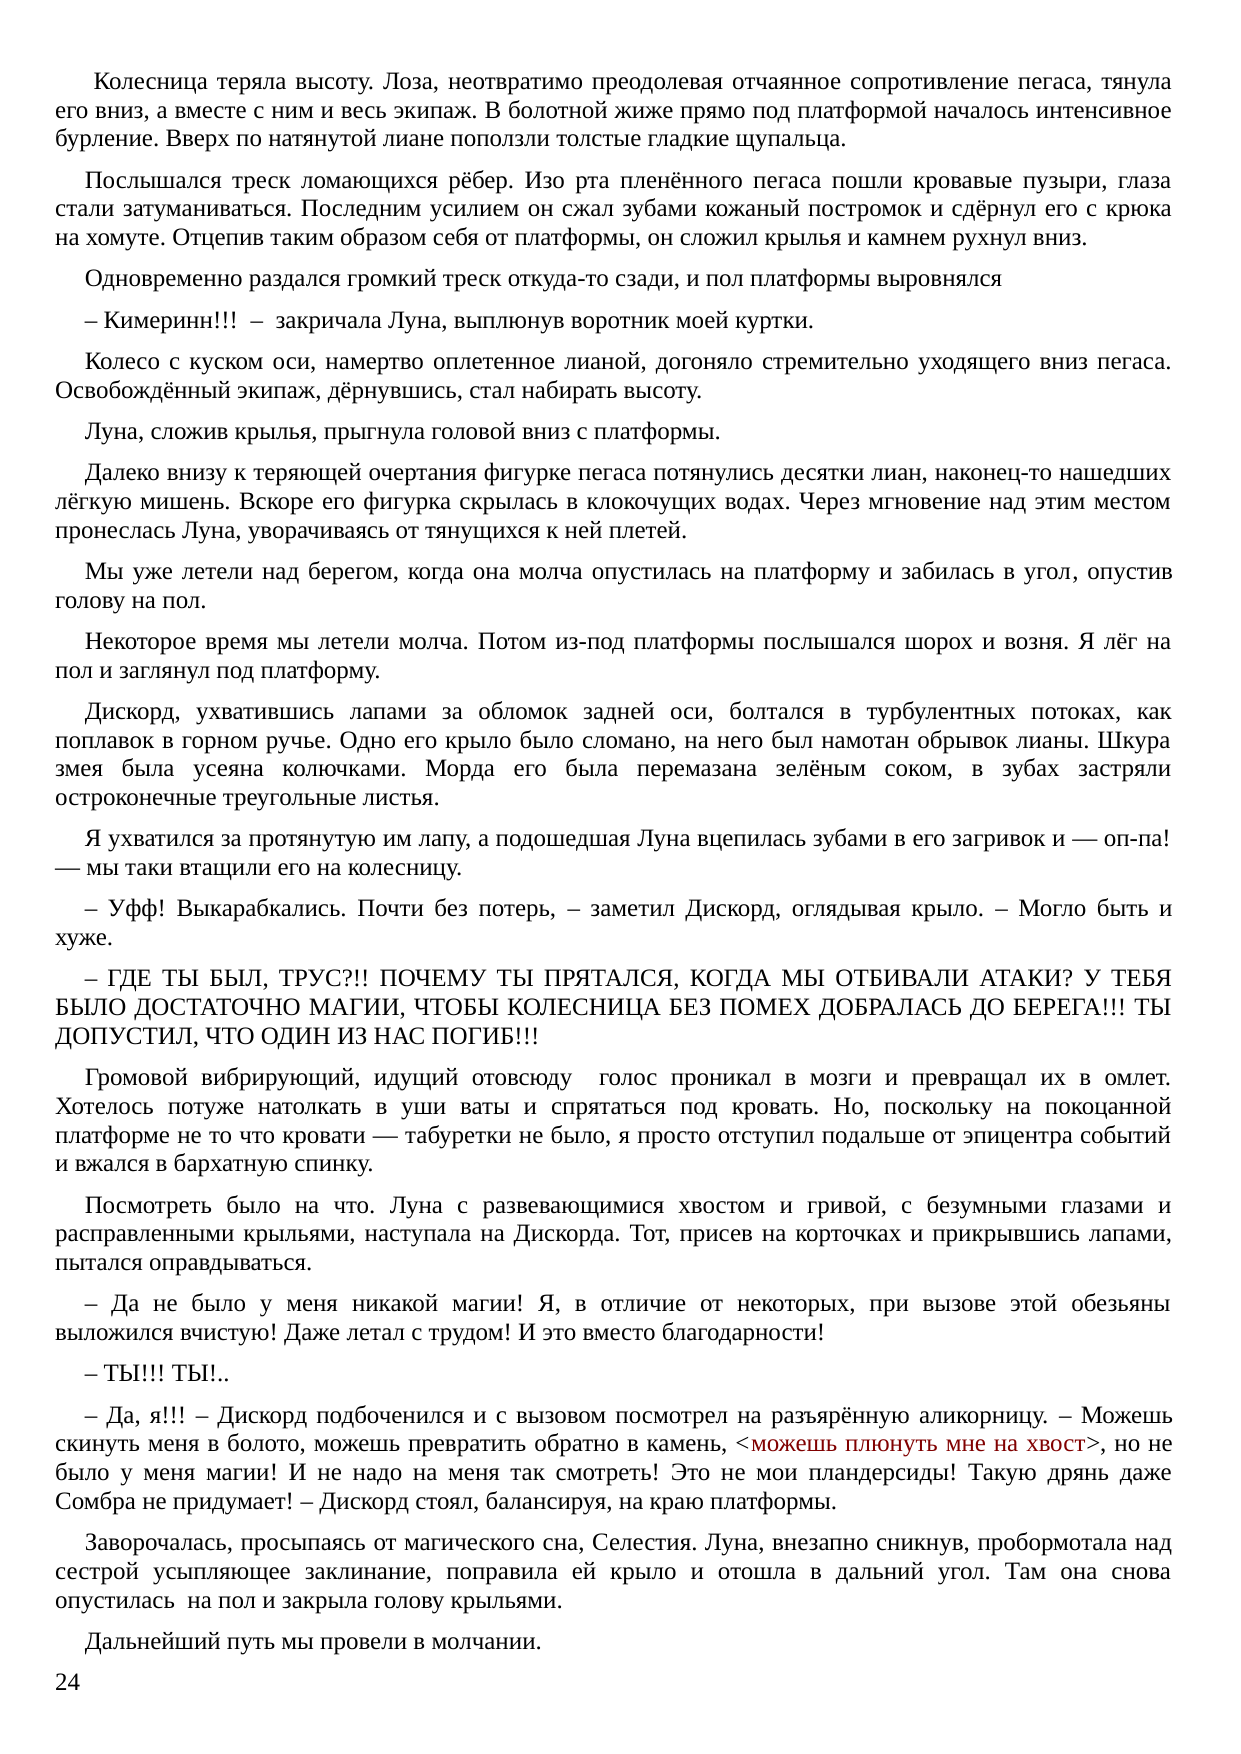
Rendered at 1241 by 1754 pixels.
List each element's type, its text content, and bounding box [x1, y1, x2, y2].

text Одновременно раздался громкий треск откуда-то сзади, и пол платформы выровнялся [55, 263, 1173, 292]
text Я ухватился за протянутую им лапу, а подошедшая Луна вцепилась зубами в его загривок и — оп-па! — мы таки втащили его на колесницу. [55, 823, 1173, 881]
text – ГДЕ ТЫ БЫЛ, ТРУС?!! ПОЧЕМУ ТЫ ПРЯТАЛСЯ, КОГДА МЫ ОТБИВАЛИ АТАКИ? У ТЕБЯ БЫЛО ДОСТАТОЧНО МАГИИ, ЧТОБЫ КОЛЕСНИЦА БЕЗ ПОМЕХ ДОБРАЛАСЬ ДО БЕРЕГА!!! ТЫ ДОПУСТИЛ, ЧТО ОДИН ИЗ НАС ПОГИБ!!! [55, 963, 1173, 1050]
text – Да, я!!! – Дискорд подбоченился и с вызовом посмотрел на разъярённую аликорницу. – Можешь скинуть меня в болото, можешь превратить обратно в камень, <можешь плюнуть мне на хвост>, но не было у меня магии! И не надо на меня так смотреть! Это не мои пландерсиды! Такую дрянь даже Сомбра не придумает! – Дискорд стоял, балансируя, на краю платформы. [55, 1400, 1173, 1515]
text Громовой вибрирующий, идущий отовсюду голос проникал в мозги и превращал их в омлет. Хотелось потуже натолкать в уши ваты и спрятаться под кровать. Но, поскольку на покоцанной платформе не то что кровати — табуретки не было, я просто отступил подальше от эпицентра событий и вжался в бархатную спинку. [55, 1062, 1173, 1177]
text – Кимеринн!!! – закричала Луна, выплюнув воротник моей куртки. [55, 305, 1173, 333]
text Дальнейший путь мы провели в молчании. [55, 1626, 1173, 1655]
text Послышался треск ломающихся рёбер. Изо рта пленённого пегаса пошли кровавые пузыри, глаза стали затуманиваться. Последним усилием он сжал зубами кожаный постромок и сдёрнул его с крюка на хомуте. Отцепив таким образом себя от платформы, он сложил крылья и камнем рухнул вниз. [55, 165, 1173, 251]
text Заворочалась, просыпаясь от магического сна, Селестия. Луна, внезапно сникнув, пробормотала над сестрой усыпляющее заклинание, поправила ей крыло и отошла в дальний угол. Там она снова опустилась на пол и закрыла голову крыльями. [55, 1527, 1173, 1613]
text Луна, сложив крылья, прыгнула головой вниз с платформы. [55, 416, 1173, 445]
text Дискорд, ухватившись лапами за обломок задней оси, болтался в турбулентных потоках, как поплавок в горном ручье. Одно его крыло было сломано, на него был намотан обрывок лианы. Шкура змея была усеяна колючками. Морда его была перемазана зелёным соком, в зубах застряли остроконечные треугольные листья. [55, 696, 1173, 811]
text Далеко внизу к теряющей очертания фигурке пегаса потянулись десятки лиан, наконец-то нашедших лёгкую мишень. Вскоре его фигурка скрылась в клокочущих водах. Через мгновение над этим местом пронеслась Луна, уворачиваясь от тянущихся к ней плетей. [55, 457, 1173, 543]
text Колесо с куском оси, намертво оплетенное лианой, догоняло стремительно уходящего вниз пегаса. Освобождённый экипаж, дёрнувшись, стал набирать высоту. [55, 346, 1173, 403]
text – ТЫ!!! ТЫ!.. [55, 1358, 1173, 1387]
text Некоторое время мы летели молча. Потом из-под платформы послышался шорох и возня. Я лёг на пол и заглянул под платформу. [55, 626, 1173, 683]
text Колесница теряла высоту. Лоза, неотвратимо преодолевая отчаянное сопротивление пегаса, тянула его вниз, а вместе с ним и весь экипаж. В болотной жиже прямо под платформой началось интенсивное бурление. Вверх по натянутой лиане поползли толстые гладкие щупальца. [55, 66, 1173, 152]
text Посмотреть было на что. Луна с развевающимися хвостом и гривой, с безумными глазами и расправленными крыльями, наступала на Дискорда. Тот, присев на корточках и прикрывшись лапами, пытался оправдываться. [55, 1190, 1173, 1276]
text – Да не было у меня никакой магии! Я, в отличие от некоторых, при вызове этой обезьяны выложился вчистую! Даже летал с трудом! И это вместо благодарности! [55, 1288, 1173, 1346]
text – Уфф! Выкарабкались. Почти без потерь, – заметил Дискорд, оглядывая крыло. – Могло быть и хуже. [55, 893, 1173, 951]
text Мы уже летели над берегом, когда она молча опустилась на платформу и забилась в угол, опустив голову на пол. [55, 556, 1173, 613]
